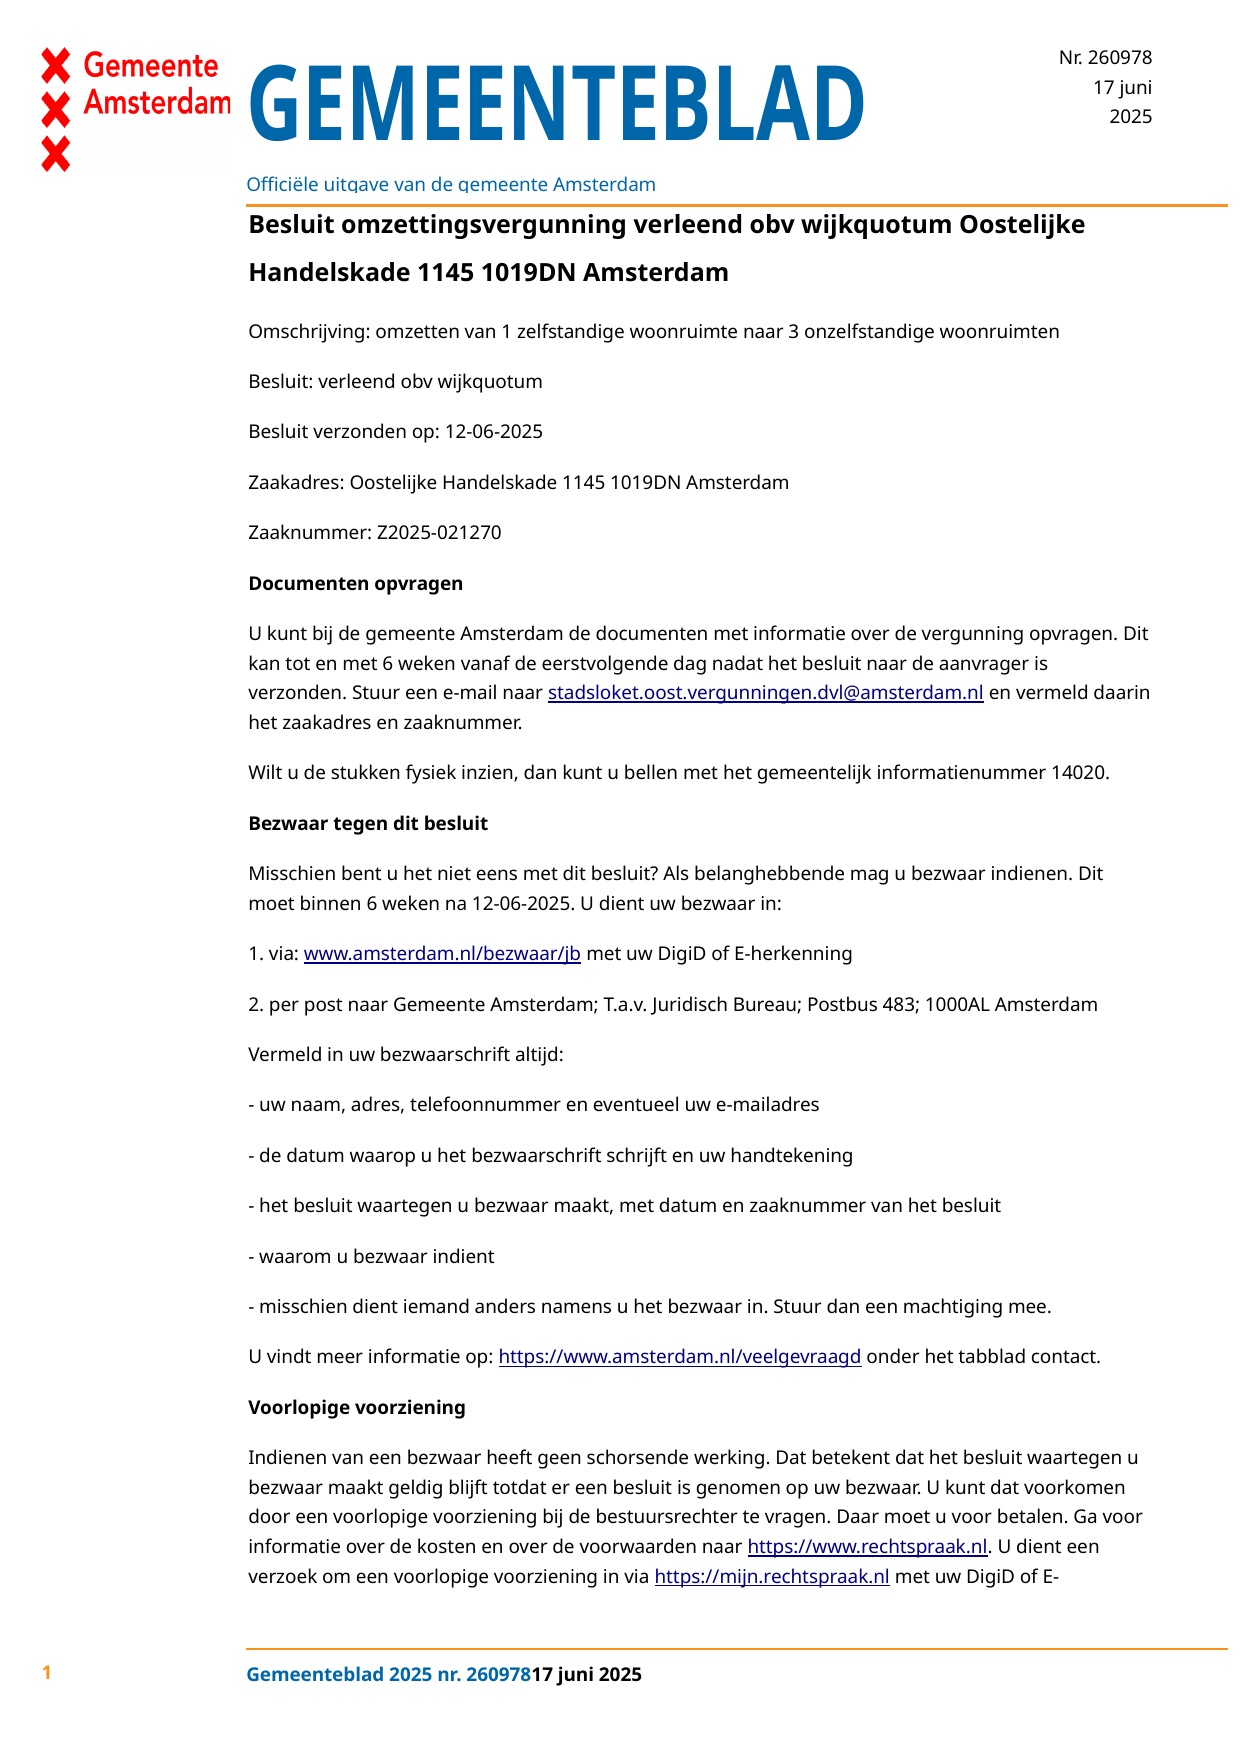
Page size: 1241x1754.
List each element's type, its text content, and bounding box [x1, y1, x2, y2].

text Besluit verzonden op: 12-06-2025 [248, 419, 1152, 444]
text 1. via: www.amsterdam.nl/bezwaar/jb met uw DigiD of E-herkenning [248, 940, 1152, 966]
text U vindt meer informatie op: https://www.amsterdam.nl/veelgevraagd onder het tabblad contact. [248, 1344, 1152, 1369]
text Bezwaar tegen dit besluit [248, 810, 1152, 836]
picture [41, 47, 231, 172]
text Omschrijving: omzetten van 1 zelfstandige woonruimte naar 3 onzelfstandige woonruimten [248, 318, 1152, 344]
text Voorlopige voorziening [248, 1394, 1152, 1420]
text Besluit: verleend obv wijkquotum [248, 368, 1152, 394]
text - misschien dient iemand anders namens u het bezwaar in. Stuur dan een machtiging mee. [248, 1293, 1152, 1319]
text Vermeld in uw bezwaarschrift altijd: [248, 1041, 1152, 1067]
text U kunt bij de gemeente Amsterdam de documenten met informatie over de vergunning opvragen. Dit kan tot en met 6 weken vanaf de eerstvolgende dag nadat het besluit naar de aanvrager is verzonden. Stuur een e-mail naar stadsloket.oost.vergunningen.dvl@amsterdam.nl en vermeld daarin het zaakadres en zaaknummer. [248, 620, 1152, 735]
text Misschien bent u het niet eens met dit besluit? Als belanghebbende mag u bezwaar indienen. Dit moet binnen 6 weken na 12-06-2025. U dient uw bezwaar in: [248, 860, 1152, 916]
text - het besluit waartegen u bezwaar maakt, met datum en zaaknummer van het besluit [248, 1192, 1152, 1218]
text 2. per post naar Gemeente Amsterdam; T.a.v. Juridisch Bureau; Postbus 483; 1000AL Amsterdam [248, 991, 1152, 1017]
text Documenten opvragen [248, 570, 1152, 596]
text - waarom u bezwaar indient [248, 1243, 1152, 1269]
text Besluit omzettingsvergunning verleend obv wijkquotum Oostelijke Handelskade 1145 1019DN Amsterdam [248, 207, 1152, 288]
text Wilt u de stukken fysiek inzien, dan kunt u bellen met het gemeentelijk informatienummer 14020. [248, 759, 1152, 785]
text Zaaknummer: Z2025-021270 [248, 519, 1152, 545]
text - de datum waarop u het bezwaarschrift schrijft en uw handtekening [248, 1142, 1152, 1168]
text Indienen van een bezwaar heeft geen schorsende werking. Dat betekent dat het besluit waartegen u bezwaar maakt geldig blijft totdat er een besluit is genomen op uw bezwaar. U kunt dat voorkomen door een voorlopige voorziening bij de bestuursrechter te vragen. Daar moet u voor betalen. Ga voor informatie over de kosten en over de voorwaarden naar https://www.rechtspraak.nl. U dient een verzoek om een voorlopige voorziening in via https://mijn.rechtspraak.nl met uw DigiD of E- [248, 1444, 1152, 1589]
text Zaakadres: Oostelijke Handelskade 1145 1019DN Amsterdam [248, 469, 1152, 495]
text - uw naam, adres, telefoonnummer en eventueel uw e-mailadres [248, 1092, 1152, 1117]
